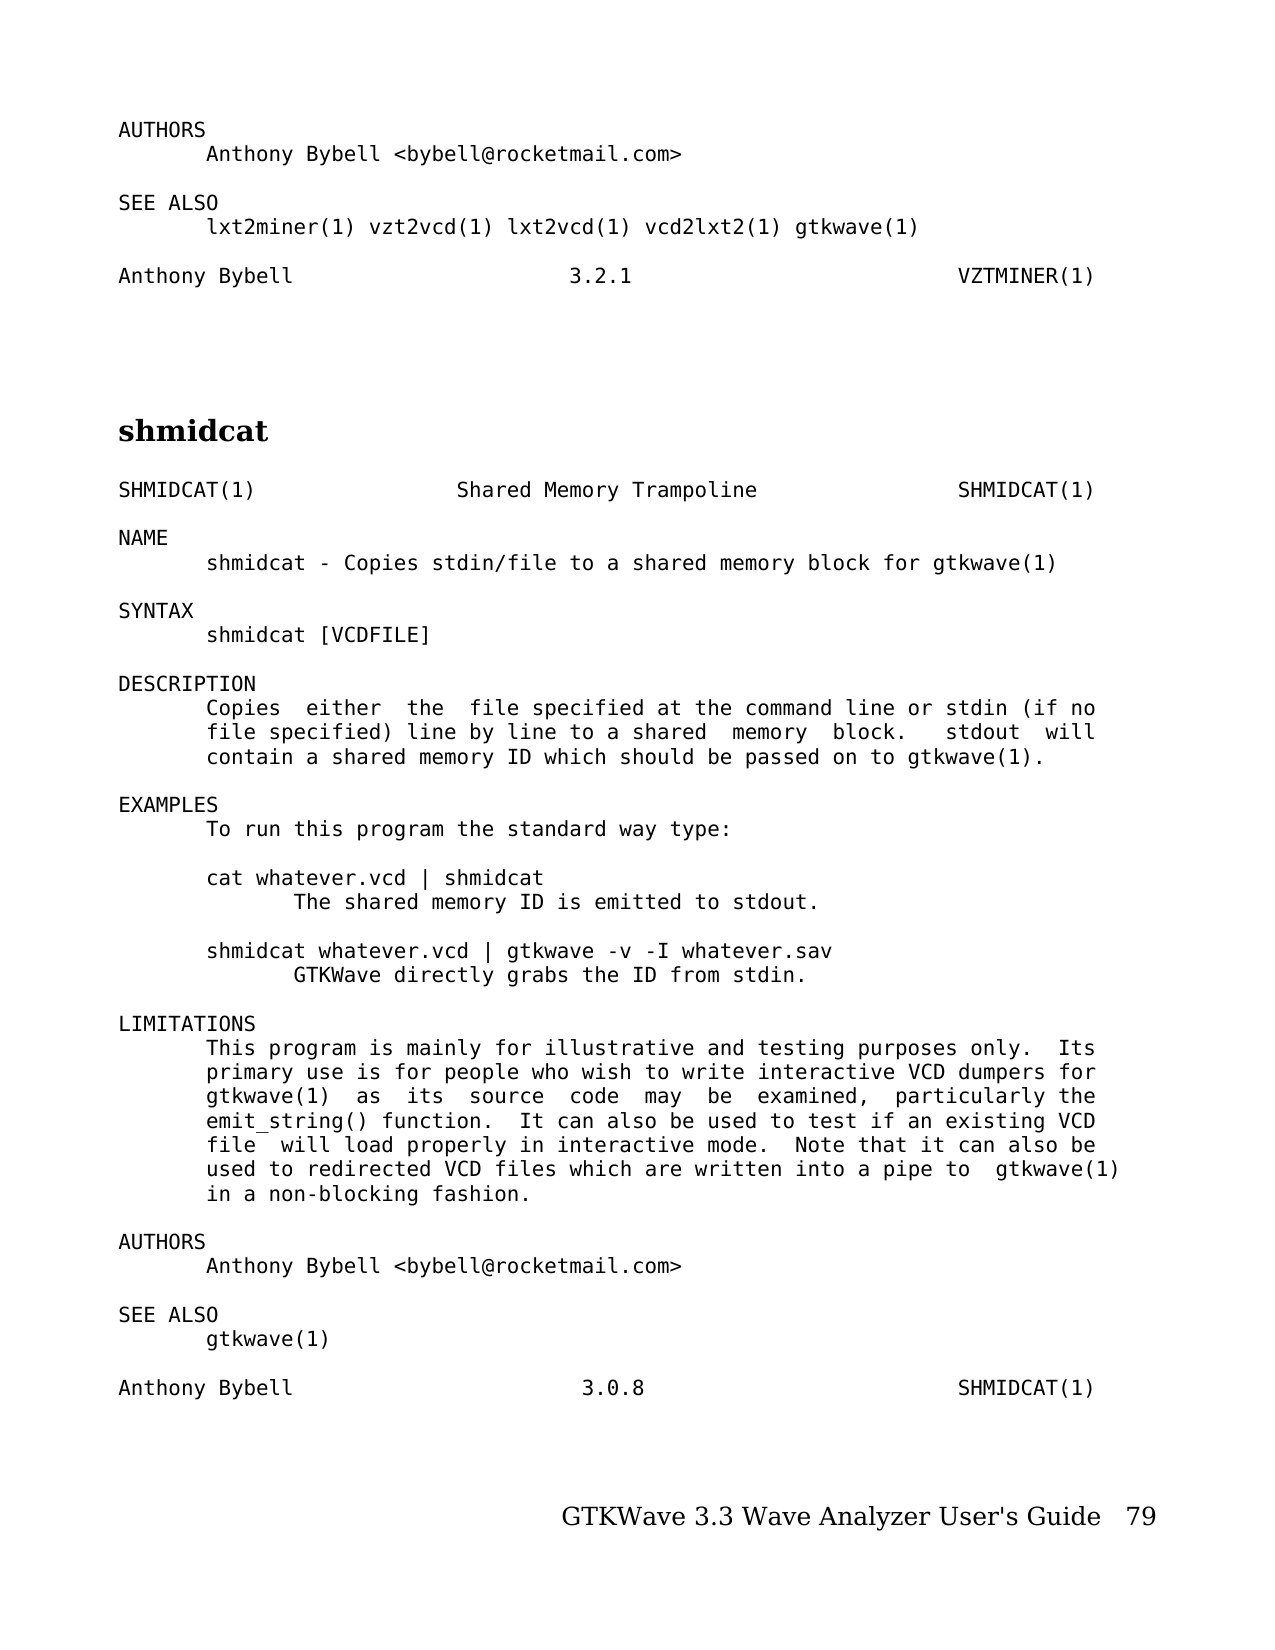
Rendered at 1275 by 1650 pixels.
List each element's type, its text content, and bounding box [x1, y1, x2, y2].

text gtkwave(1) as its source code may be examined, particularly the [118, 1084, 1157, 1109]
text DESCRIPTION [118, 672, 1157, 696]
text Anthony Bybell 3.0.8 SHMIDCAT(1) [118, 1376, 1157, 1400]
text shmidcat [VCDFILE] [118, 623, 1157, 648]
text Anthony Bybell <bybell@rocketmail.com> [118, 142, 1157, 167]
text gtkwave(1) [118, 1327, 1157, 1351]
text emit_string() function. It can also be used to test if an existing VCD [118, 1109, 1157, 1133]
text lxt2miner(1) vzt2vcd(1) lxt2vcd(1) vcd2lxt2(1) gtkwave(1) [118, 215, 1157, 239]
text used to redirected VCD files which are written into a pipe to gtkwave(1) [118, 1157, 1157, 1182]
text SEE ALSO [118, 191, 1157, 215]
text The shared memory ID is emitted to stdout. [118, 890, 1157, 914]
text contain a shared memory ID which should be passed on to gtkwave(1). [118, 745, 1157, 769]
text LIMITATIONS [118, 1012, 1157, 1036]
text AUTHORS [118, 118, 1157, 142]
text Anthony Bybell 3.2.1 VZTMINER(1) [118, 264, 1157, 288]
text This program is mainly for illustrative and testing purposes only. Its [118, 1036, 1157, 1060]
text SHMIDCAT(1) Shared Memory Trampoline SHMIDCAT(1) [118, 478, 1157, 502]
text Copies either the file specified at the command line or stdin (if no [118, 696, 1157, 720]
text shmidcat whatever.vcd | gtkwave -v -I whatever.sav [118, 939, 1157, 963]
text shmidcat [118, 414, 1157, 448]
text To run this program the standard way type: [118, 817, 1157, 842]
text SEE ALSO [118, 1303, 1157, 1327]
text cat whatever.vcd | shmidcat [118, 866, 1157, 890]
text NAME [118, 526, 1157, 551]
text file will load properly in interactive mode. Note that it can also be [118, 1133, 1157, 1157]
text primary use is for people who wish to write interactive VCD dumpers for [118, 1060, 1157, 1084]
text SYNTAX [118, 599, 1157, 623]
text shmidcat - Copies stdin/file to a shared memory block for gtkwave(1) [118, 551, 1157, 575]
text EXAMPLES [118, 793, 1157, 817]
text file specified) line by line to a shared memory block. stdout will [118, 720, 1157, 745]
text in a non-blocking fashion. [118, 1182, 1157, 1206]
text AUTHORS [118, 1230, 1157, 1254]
text Anthony Bybell <bybell@rocketmail.com> [118, 1254, 1157, 1279]
text GTKWave directly grabs the ID from stdin. [118, 963, 1157, 987]
